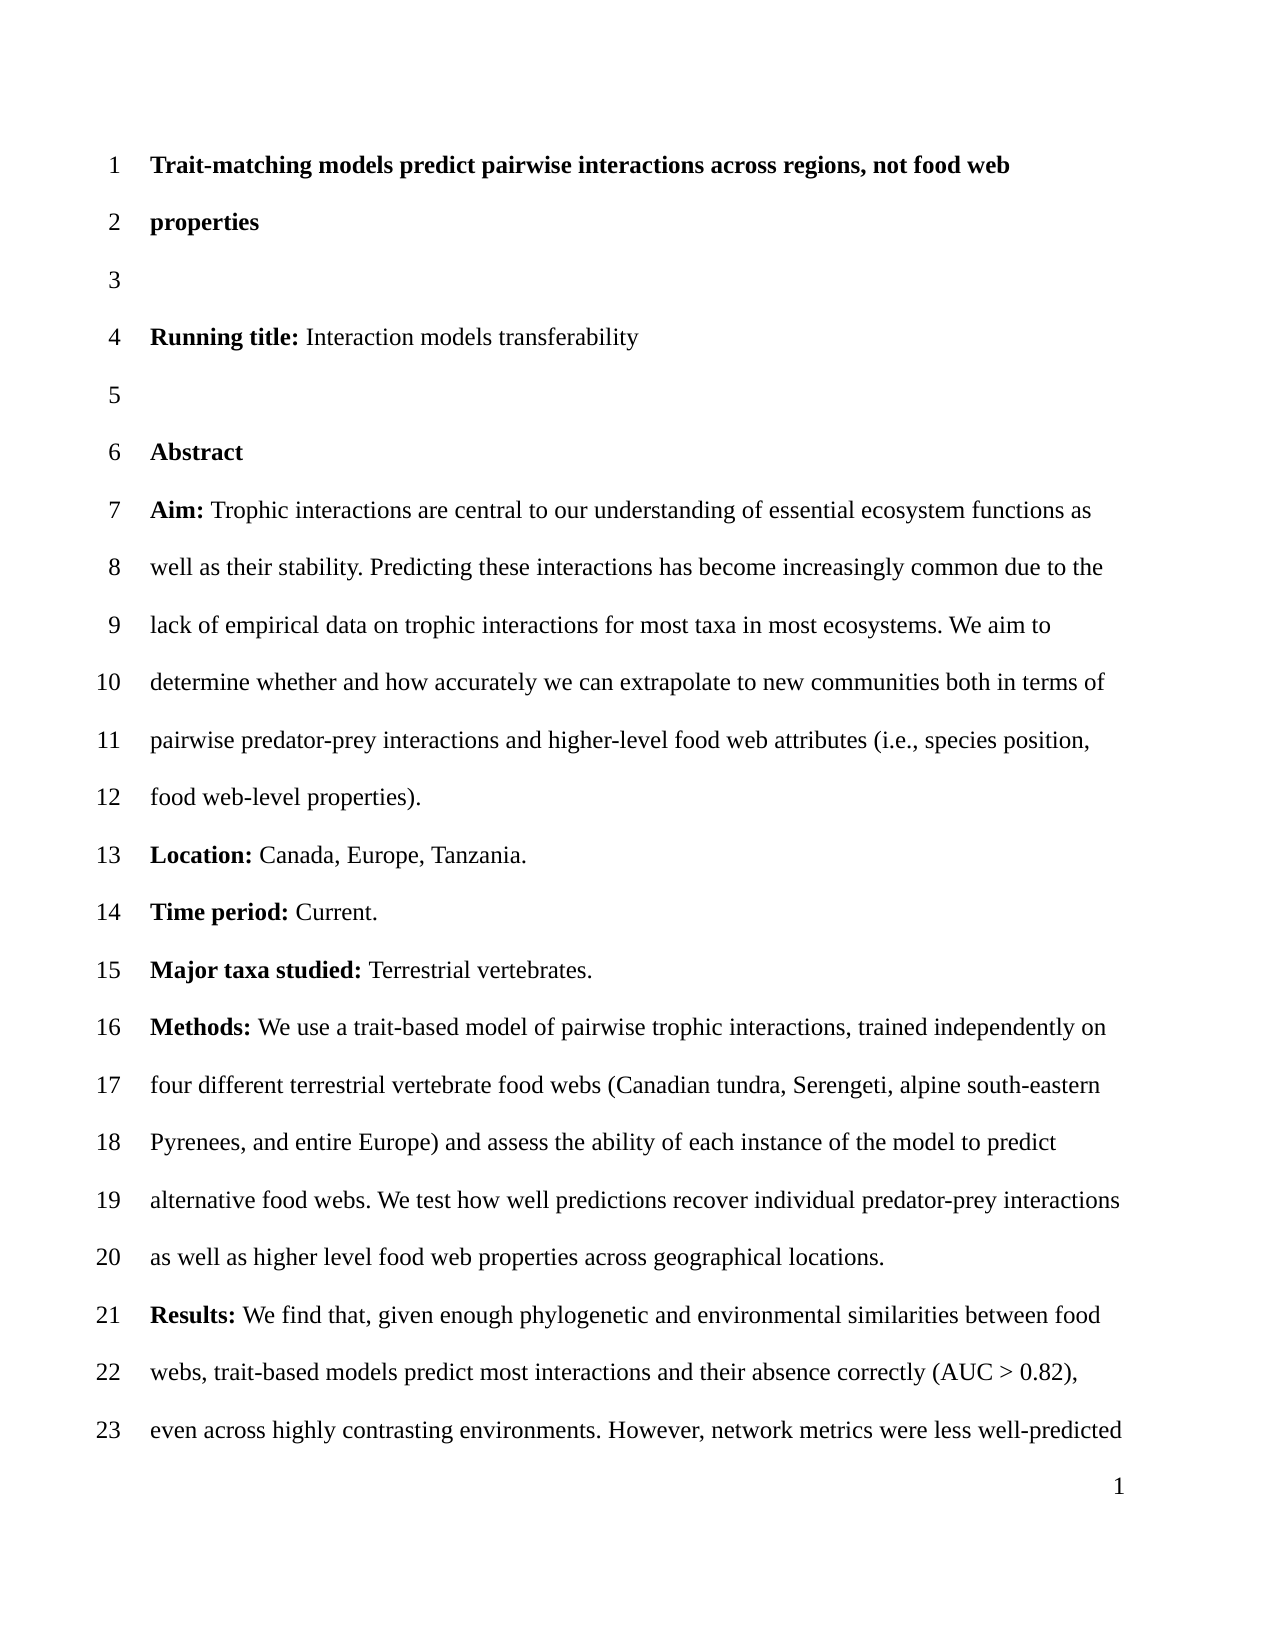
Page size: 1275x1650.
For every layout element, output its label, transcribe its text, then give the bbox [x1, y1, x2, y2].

text Major taxa studied: Terrestrial vertebrates. [150, 955, 1125, 984]
text Abstract [150, 437, 1125, 466]
text Time period: Current. [150, 897, 1125, 926]
text Running title: Interaction models transferability [150, 322, 1125, 351]
text Aim: Trophic interactions are central to our understanding of essential ecosystem functions as well as their stability. Predicting these interactions has become increasingly common due to the lack of empirical data on trophic interactions for most taxa in most ecosystems. We aim to determine whether and how accurately we can extrapolate to new communities both in terms of pairwise predator-prey interactions and higher-level food web attributes (i.e., species position, food web-level properties). [150, 495, 1125, 811]
text Methods: We use a trait-based model of pairwise trophic interactions, trained independently on four different terrestrial vertebrate food webs (Canadian tundra, Serengeti, alpine south-eastern Pyrenees, and entire Europe) and assess the ability of each instance of the model to predict alternative food webs. We test how well predictions recover individual predator-prey interactions as well as higher level food web properties across geographical locations. [150, 1012, 1125, 1271]
text Trait-matching models predict pairwise interactions across regions, not food web properties [150, 150, 1125, 236]
text Location: Canada, Europe, Tanzania. [150, 840, 1125, 869]
text Results: We find that, given enough phylogenetic and environmental similarities between food webs, trait-based models predict most interactions and their absence correctly (AUC > 0.82), even across highly contrasting environments. However, network metrics were less well-predicted [150, 1300, 1125, 1444]
